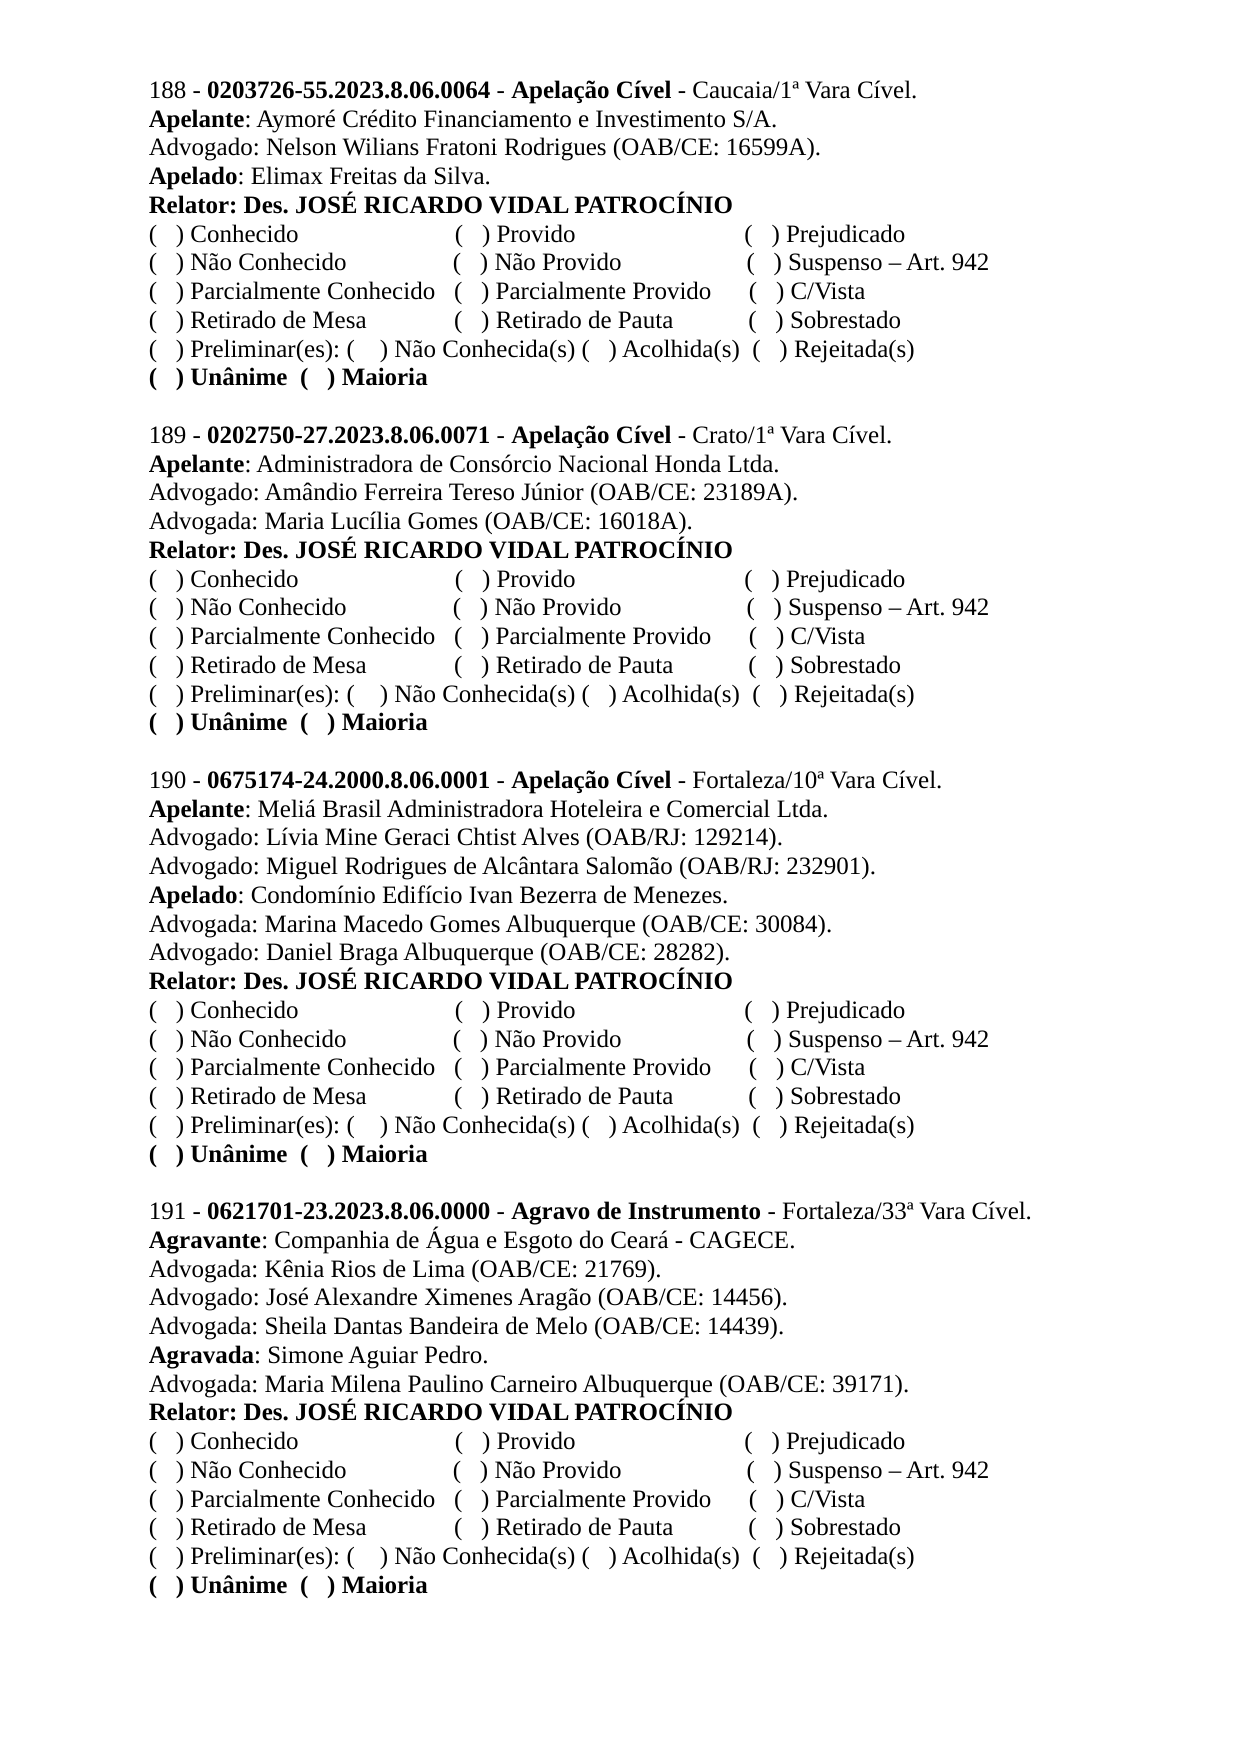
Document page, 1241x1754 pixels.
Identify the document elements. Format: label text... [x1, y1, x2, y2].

text 188 - 0203726-55.2023.8.06.0064 - Apelação Cível - Caucaia/1ª Vara Cível. [148, 75, 1140, 104]
text ( ) Preliminar(es): ( ) Não Conhecida(s) ( ) Acolhida(s) ( ) Rejeitada(s) [148, 334, 1158, 362]
text Advogado: Miguel Rodrigues de Alcântara Salomão (OAB/RJ: 232901). [148, 851, 1140, 880]
text Advogado: José Alexandre Ximenes Aragão (OAB/CE: 14456). [148, 1282, 1140, 1311]
text ( ) Unânime ( ) Maioria [148, 1570, 1158, 1599]
text ( ) Conhecido ( ) Provido ( ) Prejudicado [148, 1426, 1141, 1455]
text Apelado: Elimax Freitas da Silva. [148, 161, 1140, 190]
text ( ) Conhecido ( ) Provido ( ) Prejudicado [148, 219, 1141, 247]
text 189 - 0202750-27.2023.8.06.0071 - Apelação Cível - Crato/1ª Vara Cível. [148, 420, 1140, 449]
text Advogado: Daniel Braga Albuquerque (OAB/CE: 28282). [148, 937, 1140, 966]
text ( ) Preliminar(es): ( ) Não Conhecida(s) ( ) Acolhida(s) ( ) Rejeitada(s) [148, 1110, 1158, 1139]
text ( ) Não Conhecido ( ) Não Provido ( ) Suspenso – Art. 942 [148, 247, 1158, 276]
text Advogada: Maria Milena Paulino Carneiro Albuquerque (OAB/CE: 39171). [148, 1369, 1140, 1397]
text ( ) Retirado de Mesa ( ) Retirado de Pauta ( ) Sobrestado [148, 305, 1158, 334]
text Agravada: Simone Aguiar Pedro. [148, 1340, 1140, 1369]
text ( ) Não Conhecido ( ) Não Provido ( ) Suspenso – Art. 942 [148, 592, 1158, 621]
text ( ) Parcialmente Conhecido ( ) Parcialmente Provido ( ) C/Vista [148, 276, 1158, 305]
text ( ) Retirado de Mesa ( ) Retirado de Pauta ( ) Sobrestado [148, 650, 1158, 679]
text Apelante: Aymoré Crédito Financiamento e Investimento S/A. [148, 104, 1140, 132]
text Advogada: Kênia Rios de Lima (OAB/CE: 21769). [148, 1254, 1140, 1282]
text ( ) Preliminar(es): ( ) Não Conhecida(s) ( ) Acolhida(s) ( ) Rejeitada(s) [148, 679, 1158, 707]
text Advogada: Maria Lucília Gomes (OAB/CE: 16018A). [148, 506, 1140, 535]
text Advogada: Sheila Dantas Bandeira de Melo (OAB/CE: 14439). [148, 1311, 1140, 1340]
text Advogado: Amândio Ferreira Tereso Júnior (OAB/CE: 23189A). [148, 477, 1140, 506]
text ( ) Unânime ( ) Maioria [148, 362, 1158, 391]
text Relator: Des. JOSÉ RICARDO VIDAL PATROCÍNIO [148, 966, 1140, 995]
text Advogado: Lívia Mine Geraci Chtist Alves (OAB/RJ: 129214). [148, 822, 1140, 851]
text Apelado: Condomínio Edifício Ivan Bezerra de Menezes. [148, 880, 1140, 909]
text ( ) Unânime ( ) Maioria [148, 1139, 1158, 1167]
text Advogada: Marina Macedo Gomes Albuquerque (OAB/CE: 30084). [148, 909, 1140, 937]
text Relator: Des. JOSÉ RICARDO VIDAL PATROCÍNIO [148, 535, 1140, 564]
text Apelante: Administradora de Consórcio Nacional Honda Ltda. [148, 449, 1140, 477]
text ( ) Unânime ( ) Maioria [148, 707, 1158, 736]
text ( ) Parcialmente Conhecido ( ) Parcialmente Provido ( ) C/Vista [148, 1052, 1158, 1081]
text ( ) Conhecido ( ) Provido ( ) Prejudicado [148, 564, 1141, 592]
text ( ) Retirado de Mesa ( ) Retirado de Pauta ( ) Sobrestado [148, 1512, 1158, 1541]
text ( ) Retirado de Mesa ( ) Retirado de Pauta ( ) Sobrestado [148, 1081, 1158, 1110]
text Apelante: Meliá Brasil Administradora Hoteleira e Comercial Ltda. [148, 794, 1140, 822]
text ( ) Parcialmente Conhecido ( ) Parcialmente Provido ( ) C/Vista [148, 1484, 1158, 1512]
text 190 - 0675174-24.2000.8.06.0001 - Apelação Cível - Fortaleza/10ª Vara Cível. [148, 765, 1140, 794]
text ( ) Não Conhecido ( ) Não Provido ( ) Suspenso – Art. 942 [148, 1455, 1158, 1484]
text ( ) Parcialmente Conhecido ( ) Parcialmente Provido ( ) C/Vista [148, 621, 1158, 650]
text 191 - 0621701-23.2023.8.06.0000 - Agravo de Instrumento - Fortaleza/33ª Vara Cível. [148, 1196, 1140, 1225]
text ( ) Não Conhecido ( ) Não Provido ( ) Suspenso – Art. 942 [148, 1024, 1158, 1052]
text Agravante: Companhia de Água e Esgoto do Ceará - CAGECE. [148, 1225, 1140, 1254]
text Advogado: Nelson Wilians Fratoni Rodrigues (OAB/CE: 16599A). [148, 132, 1140, 161]
text Relator: Des. JOSÉ RICARDO VIDAL PATROCÍNIO [148, 190, 1140, 219]
text ( ) Preliminar(es): ( ) Não Conhecida(s) ( ) Acolhida(s) ( ) Rejeitada(s) [148, 1541, 1158, 1570]
text Relator: Des. JOSÉ RICARDO VIDAL PATROCÍNIO [148, 1397, 1140, 1426]
text ( ) Conhecido ( ) Provido ( ) Prejudicado [148, 995, 1141, 1024]
